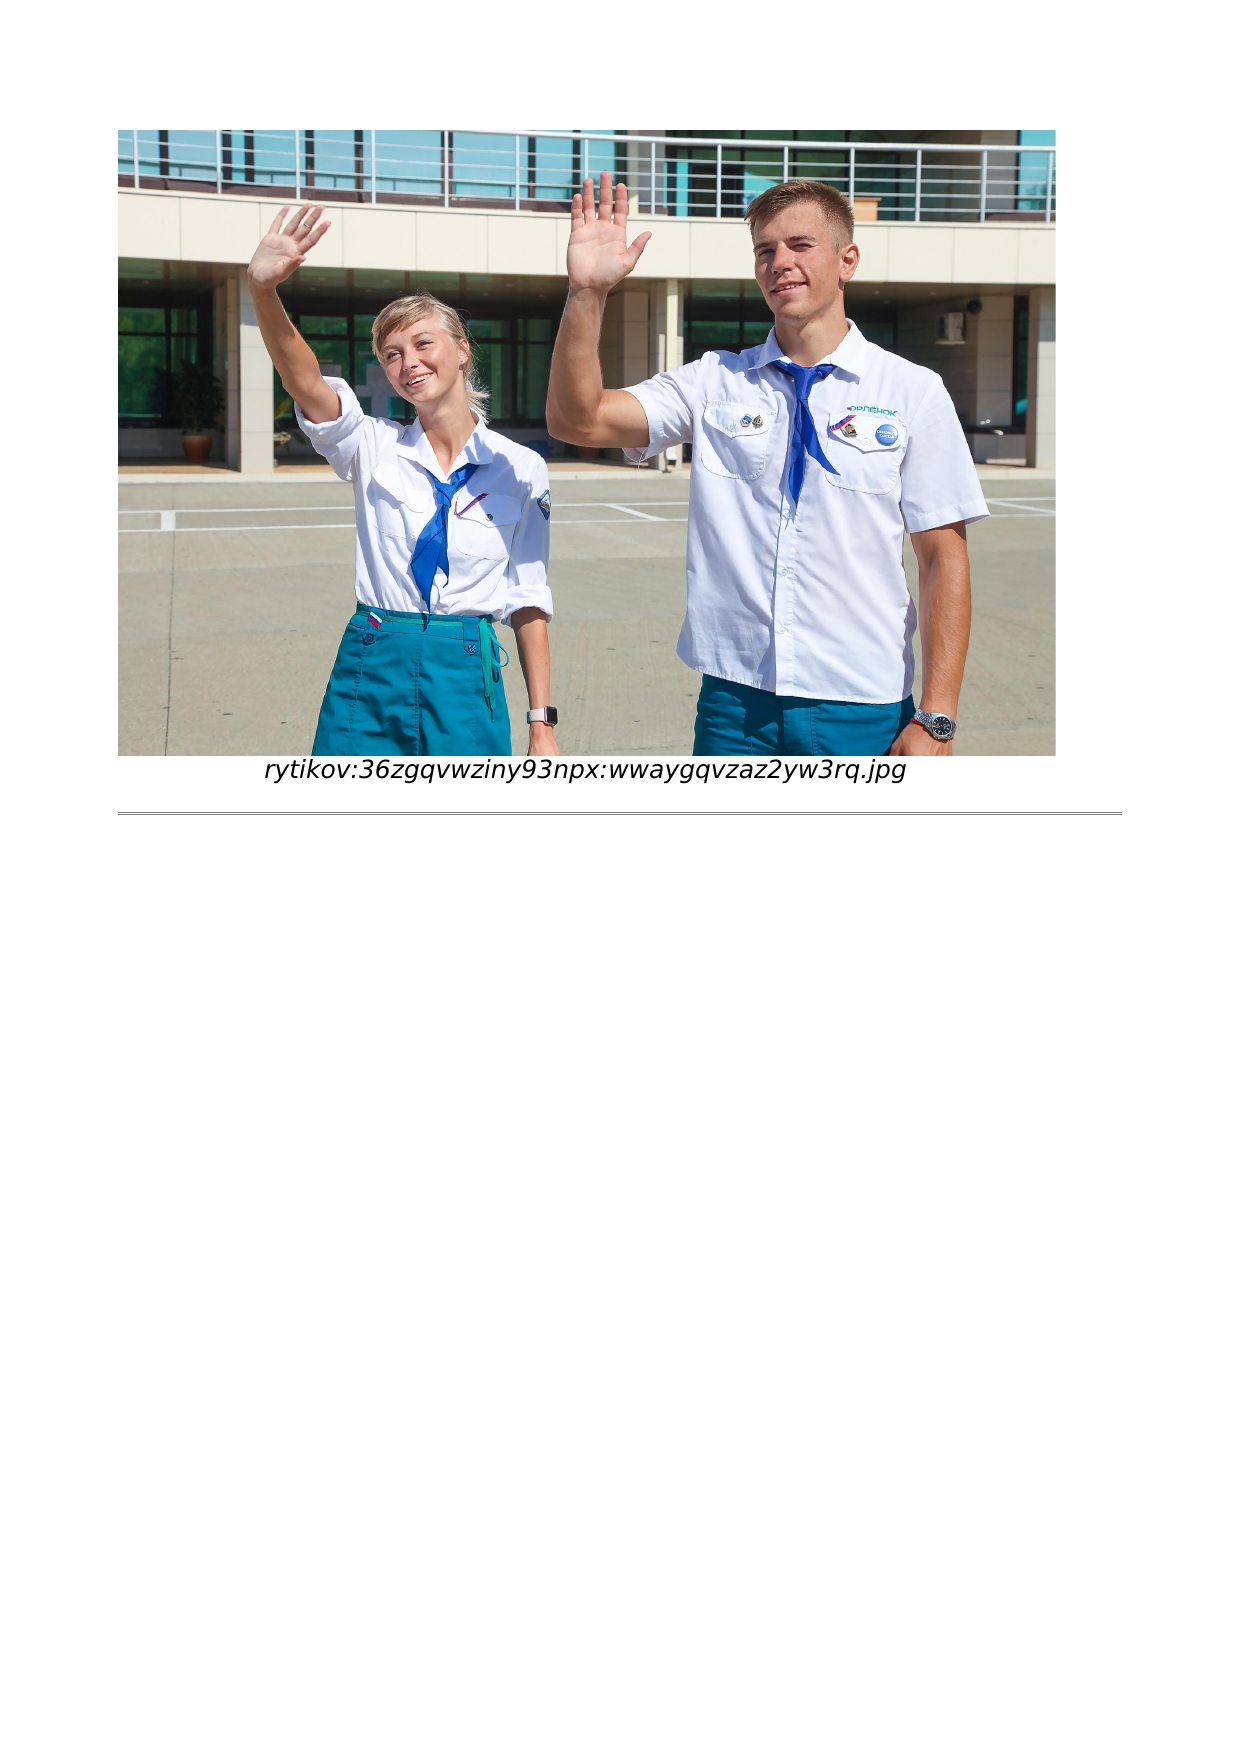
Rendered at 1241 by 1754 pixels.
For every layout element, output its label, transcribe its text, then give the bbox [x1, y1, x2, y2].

picture [715, 688, 746, 703]
picture [746, 709, 763, 714]
picture [118, 130, 1056, 756]
picture [385, 616, 423, 624]
text rytikov:36zgqvwziny93npx:wwaygqvzaz2yw3rq.jpg [118, 756, 1056, 785]
picture [368, 612, 382, 629]
picture [752, 721, 768, 728]
picture [362, 635, 374, 645]
picture [430, 621, 463, 627]
picture [466, 645, 475, 654]
